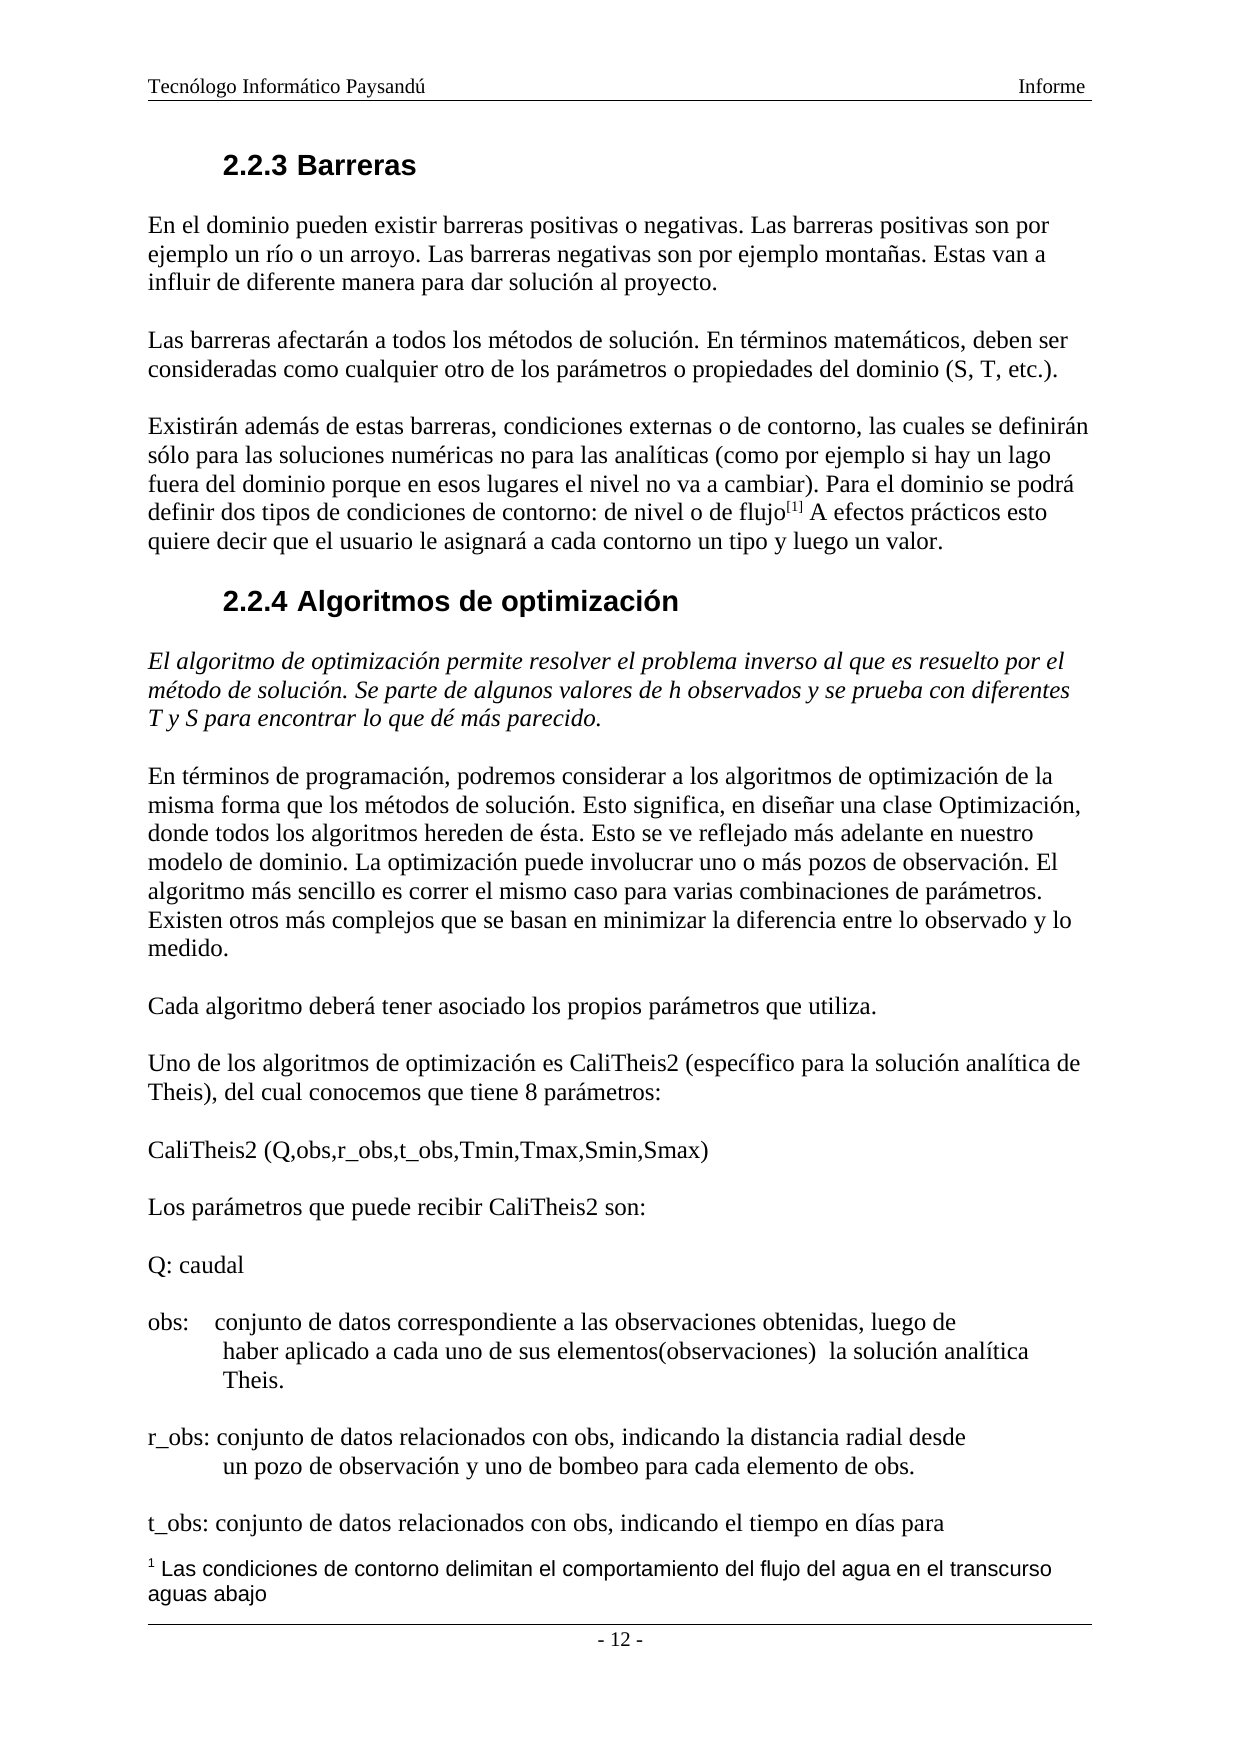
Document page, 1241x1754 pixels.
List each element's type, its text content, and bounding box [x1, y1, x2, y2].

text En términos de programación, podremos considerar a los algoritmos de optimización de la misma forma que los métodos de solución. Esto significa, en diseñar una clase Optimización, donde todos los algoritmos hereden de ésta. Esto se ve reflejado más adelante en nuestro modelo de dominio. La optimización puede involucrar uno o más pozos de observación. El algoritmo más sencillo es correr el mismo caso para varias combinaciones de parámetros. Existen otros más complejos que se basan en minimizar la diferencia entre lo observado y lo medido. [148, 761, 1092, 962]
subtitle Barreras [223, 148, 1092, 181]
text Las barreras afectarán a todos los métodos de solución. En términos matemáticos, deben ser consideradas como cualquier otro de los parámetros o propiedades del dominio (S, T, etc.). [148, 325, 1092, 382]
subtitle Algoritmos de optimización [223, 584, 1092, 617]
text El algoritmo de optimización permite resolver el problema inverso al que es resuelto por el método de solución. Se parte de algunos valores de h observados y se prueba con diferentes T y S para encontrar lo que dé más parecido. [148, 646, 1092, 732]
text Q: caudal [148, 1250, 1092, 1278]
text CaliTheis2 (Q,obs,r_obs,t_obs,Tmin,Tmax,Smin,Smax) [148, 1135, 1092, 1163]
text Cada algoritmo deberá tener asociado los propios parámetros que utiliza. [148, 991, 1092, 1020]
text Los parámetros que puede recibir CaliTheis2 son: [148, 1192, 1092, 1221]
text obs: conjunto de datos correspondiente a las observaciones obtenidas, luego de [148, 1307, 1092, 1336]
text haber aplicado a cada uno de sus elementos(observaciones) la solución analítica Theis. [223, 1336, 1092, 1393]
text Las condiciones de contorno delimitan el comportamiento del flujo del agua en el transcurso aguas abajo [148, 1556, 1092, 1606]
text r_obs: conjunto de datos relacionados con obs, indicando la distancia radial desde [148, 1422, 1092, 1451]
text t_obs: conjunto de datos relacionados con obs, indicando el tiempo en días para [148, 1508, 1092, 1537]
text Existirán además de estas barreras, condiciones externas o de contorno, las cuales se definirán sólo para las soluciones numéricas no para las analíticas (como por ejemplo si hay un lago fuera del dominio porque en esos lugares el nivel no va a cambiar). Para el dominio se podrá definir dos tipos de condiciones de contorno: de nivel o de flujo[] A efectos prácticos esto quiere decir que el usuario le asignará a cada contorno un tipo y luego un valor. [148, 411, 1092, 555]
text un pozo de observación y uno de bombeo para cada elemento de obs. [148, 1451, 1092, 1480]
text Uno de los algoritmos de optimización es CaliTheis2 (específico para la solución analítica de Theis), del cual conocemos que tiene 8 parámetros: [148, 1048, 1092, 1106]
text En el dominio pueden existir barreras positivas o negativas. Las barreras positivas son por ejemplo un río o un arroyo. Las barreras negativas son por ejemplo montañas. Estas van a influir de diferente manera para dar solución al proyecto. [148, 210, 1092, 296]
